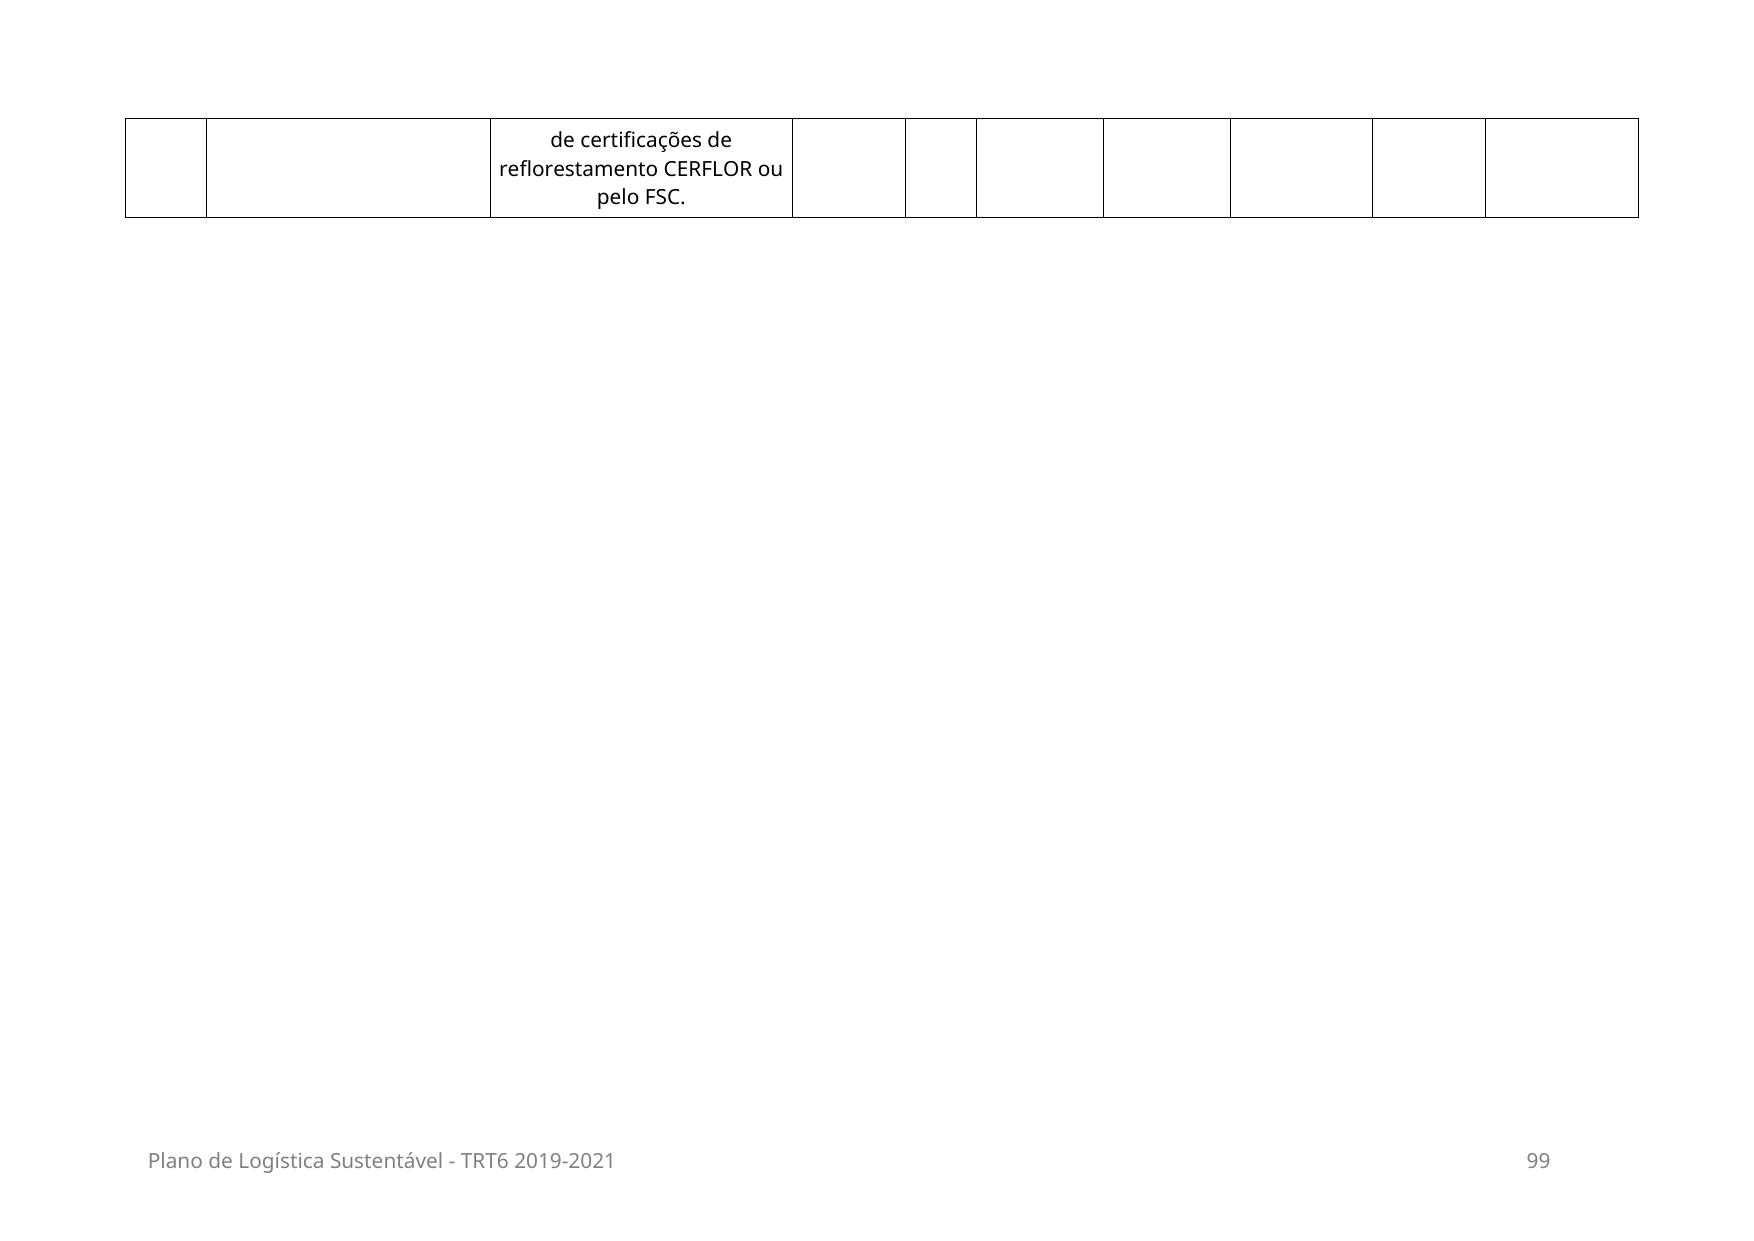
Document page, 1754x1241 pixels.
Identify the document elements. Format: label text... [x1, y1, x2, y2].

table_cell [793, 119, 905, 217]
table_cell [906, 119, 976, 217]
table_cell [977, 119, 1103, 217]
table_cell [1486, 119, 1638, 217]
table_cell [1639, 118, 1643, 217]
table_cell [1373, 119, 1485, 217]
table_cell de certificações de reflorestamento CERFLOR ou pelo FSC. [491, 119, 792, 217]
table_cell [1231, 119, 1372, 217]
table_cell [1104, 119, 1230, 217]
table_cell [126, 119, 206, 217]
table_cell [207, 119, 490, 217]
